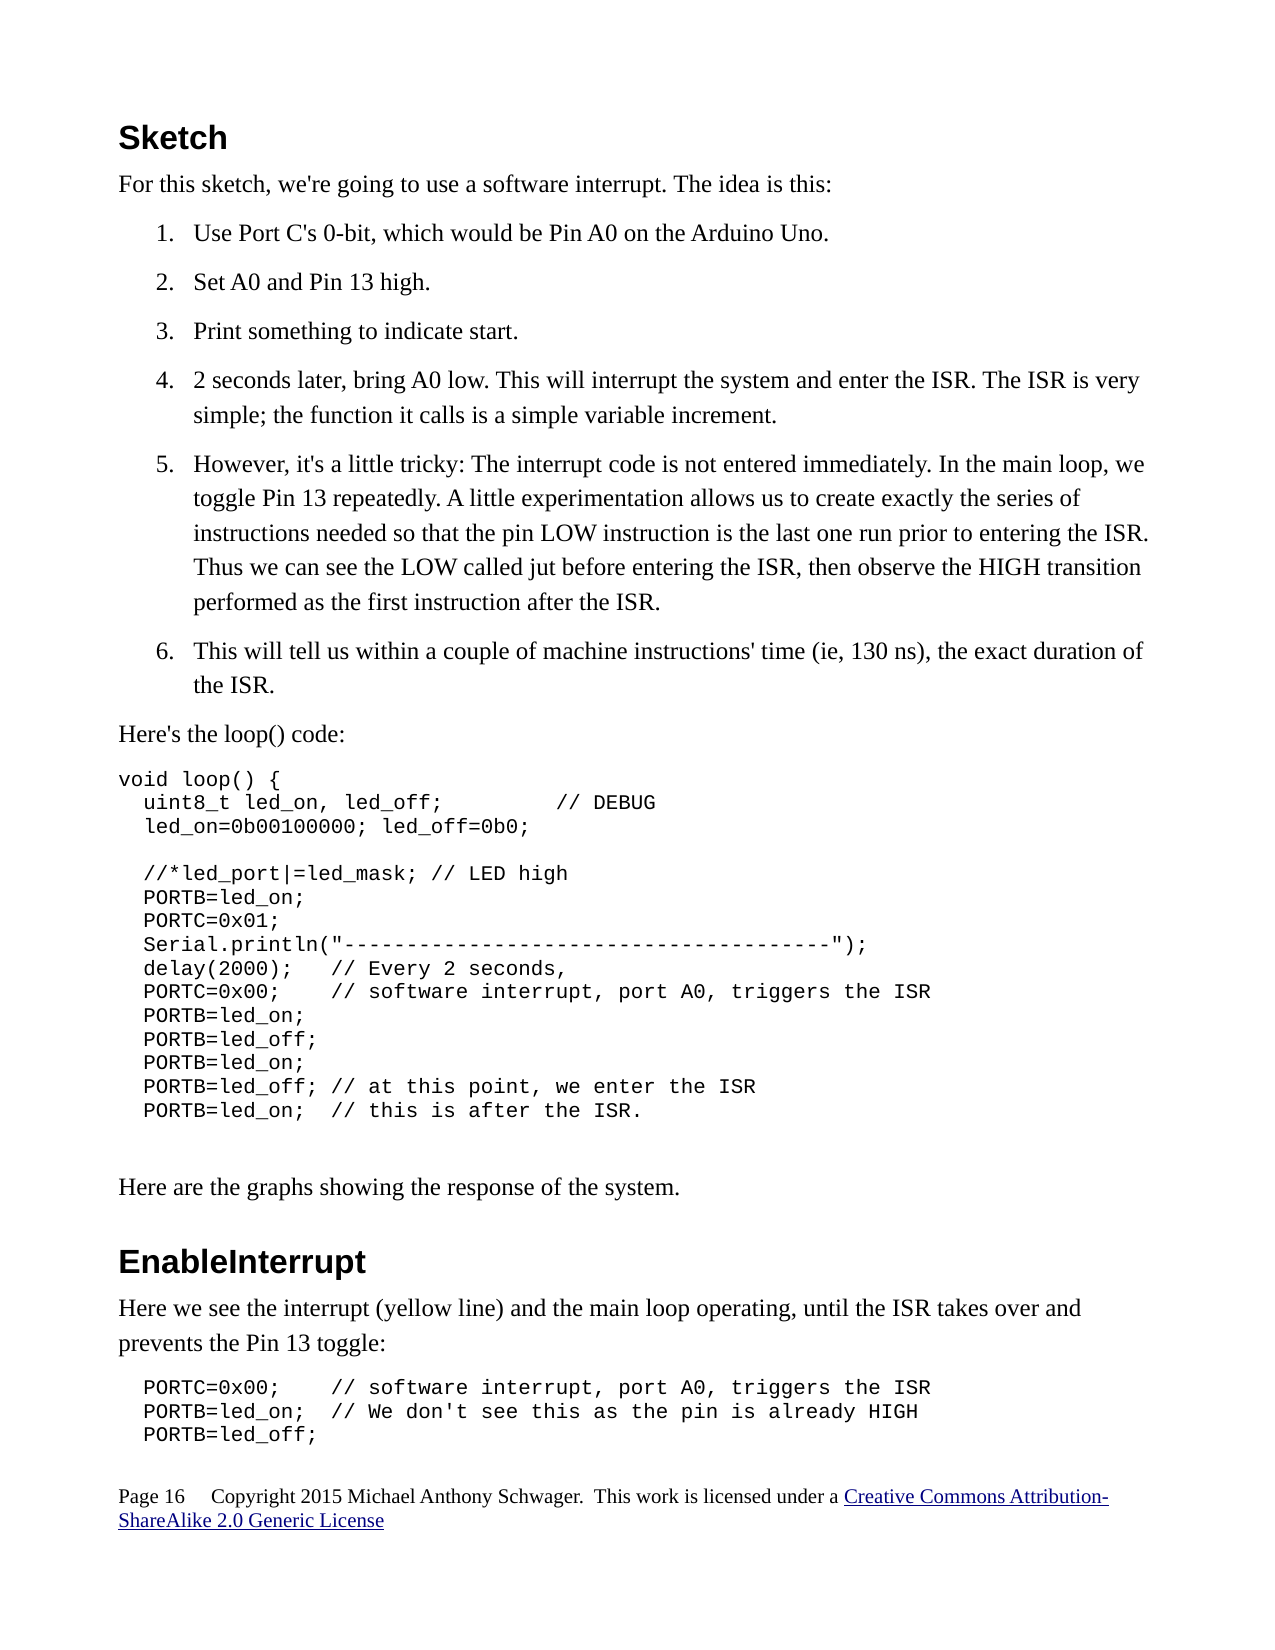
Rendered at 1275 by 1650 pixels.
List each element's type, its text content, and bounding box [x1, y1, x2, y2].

list 2 seconds later, bring A0 low. This will interrupt the system and enter the ISR. The ISR is very simple; the function it calls is a simple variable increment. [156, 366, 1157, 429]
text For this sketch, we're going to use a software interrupt. The idea is this: [118, 169, 1157, 198]
text Here's the loop() code: [118, 719, 1157, 748]
text PORTC=0x00; // software interrupt, port A0, triggers the ISR [118, 1377, 1157, 1401]
text PORTC=0x01; [118, 911, 1157, 934]
text PORTB=led_on; // We don't see this as the pin is already HIGH [118, 1401, 1157, 1424]
text Here are the graphs showing the response of the system. [118, 1172, 1157, 1201]
text PORTC=0x00; // software interrupt, port A0, triggers the ISR [118, 981, 1157, 1005]
text PORTB=led_on; // this is after the ISR. [118, 1100, 1157, 1123]
text Here we see the interrupt (yellow line) and the main loop operating, until the ISR takes over and prevents the Pin 13 toggle: [118, 1293, 1157, 1357]
subtitle EnableInterrupt [118, 1242, 1157, 1281]
text led_on=0b00100000; led_off=0b0; [118, 816, 1157, 839]
list This will tell us within a couple of machine instructions' time (ie, 130 ns), the exact duration of the ISR. [156, 636, 1157, 699]
text PORTB=led_off; // at this point, we enter the ISR [118, 1076, 1157, 1100]
text uint8_t led_on, led_off; // DEBUG [118, 792, 1157, 816]
list Print something to indicate start. [156, 316, 1157, 345]
subtitle Sketch [118, 118, 1157, 157]
text PORTB=led_off; [118, 1029, 1157, 1052]
text PORTB=led_off; [118, 1424, 1157, 1448]
text PORTB=led_on; [118, 1052, 1157, 1076]
text Serial.println("---------------------------------------"); [118, 934, 1157, 958]
list However, it's a little tricky: The interrupt code is not entered immediately. In the main loop, we toggle Pin 13 repeatedly. A little experimentation allows us to create exactly the series of instructions needed so that the pin LOW instruction is the last one run prior to entering the ISR. Thus we can see the LOW called jut before entering the ISR, then observe the HIGH transition performed as the first instruction after the ISR. [156, 449, 1157, 616]
list Use Port C's 0-bit, which would be Pin A0 on the Arduino Uno. [156, 218, 1157, 247]
text void loop() { [118, 769, 1157, 792]
text //*led_port|=led_mask; // LED high [118, 863, 1157, 887]
text delay(2000); // Every 2 seconds, [118, 958, 1157, 981]
list Set A0 and Pin 13 high. [156, 267, 1157, 296]
text PORTB=led_on; [118, 887, 1157, 911]
text PORTB=led_on; [118, 1005, 1157, 1029]
